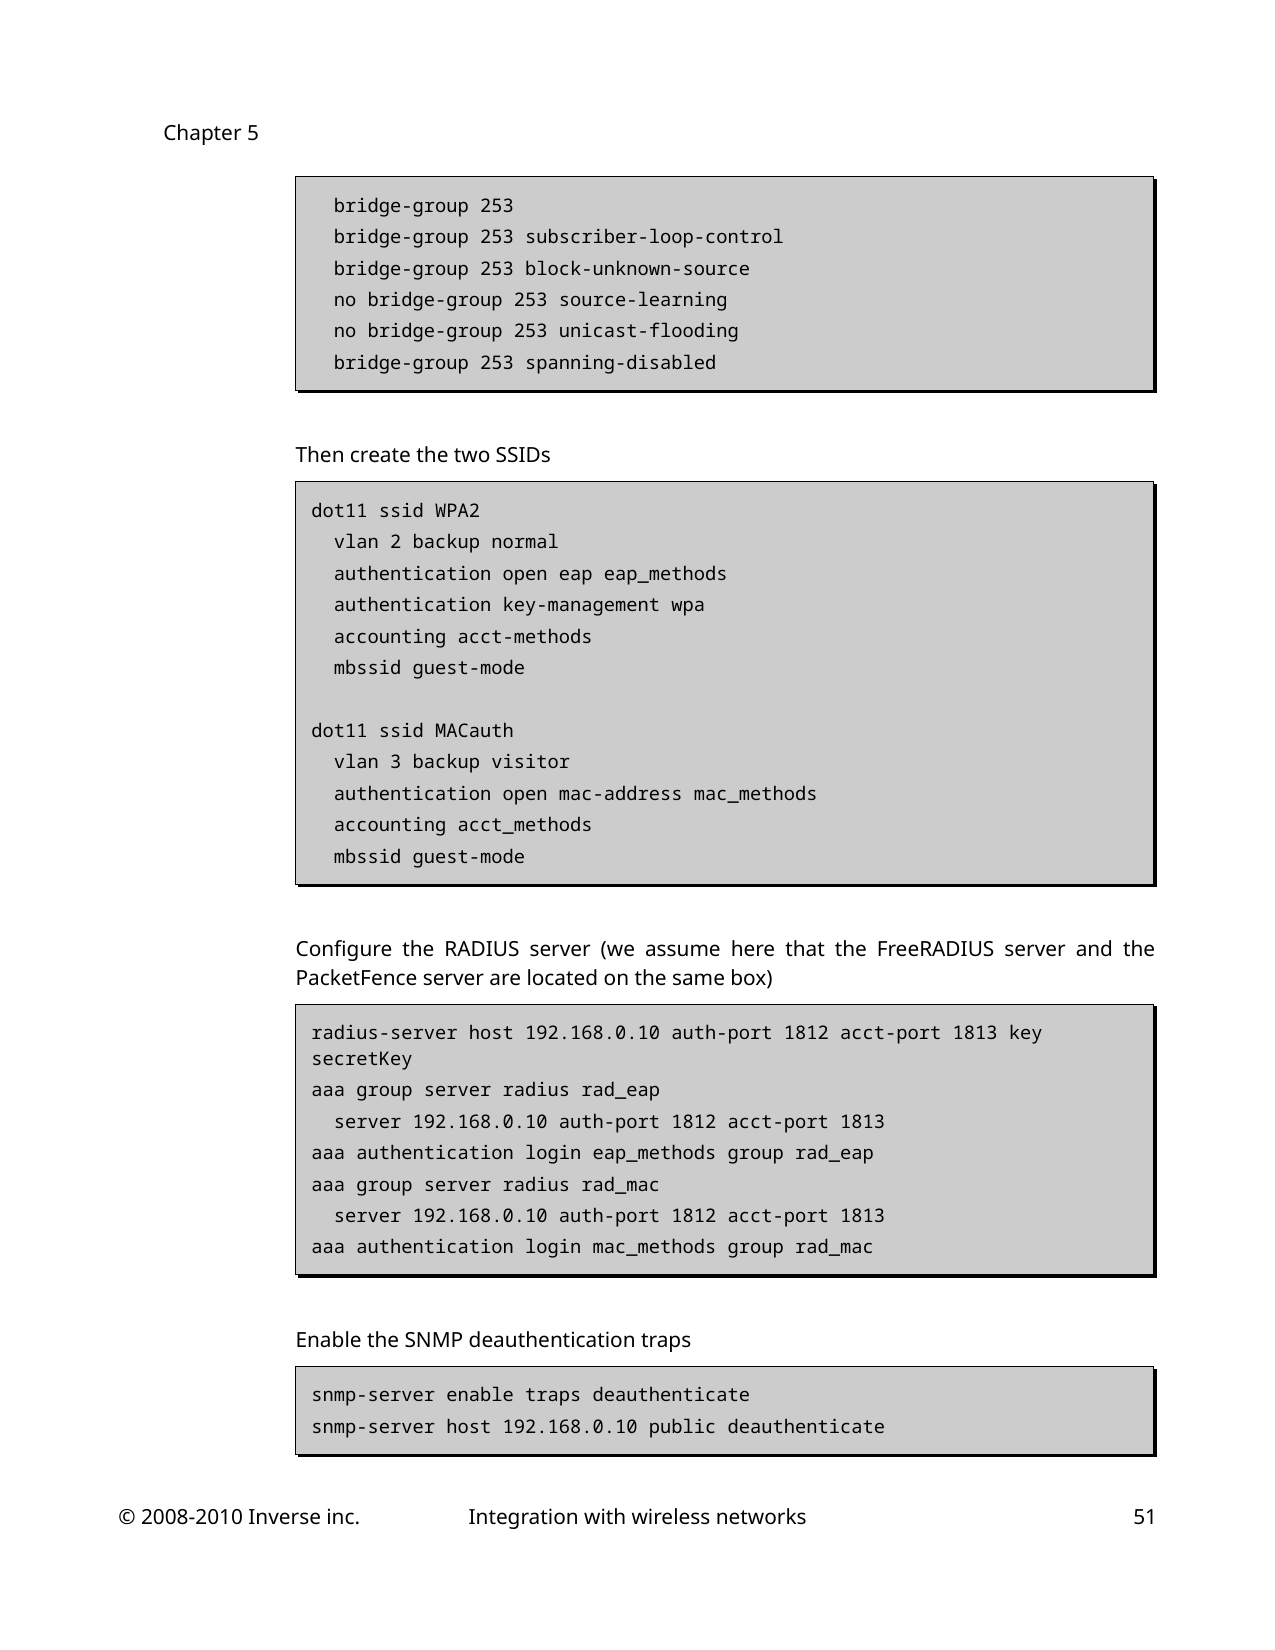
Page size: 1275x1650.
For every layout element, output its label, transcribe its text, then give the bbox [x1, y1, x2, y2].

text accounting acct-methods [296, 607, 1153, 638]
text dot11 ssid MACauth [296, 701, 1153, 733]
text server 192.168.0.10 auth-port 1812 acct-port 1813 [296, 1186, 1153, 1218]
text Enable the SNMP deauthentication traps [295, 1325, 1157, 1353]
text authentication open eap eap_methods [296, 544, 1153, 576]
text radius-server host 192.168.0.10 auth-port 1812 acct-port 1813 key secretKey [296, 1005, 1153, 1061]
text aaa authentication login eap_methods group rad_eap [296, 1123, 1153, 1155]
text snmp-server enable traps deauthenticate [296, 1367, 1153, 1397]
text Configure the RADIUS server (we assume here that the FreeRADIUS server and the PacketFence server are located on the same box) [295, 934, 1157, 991]
text vlan 2 backup normal [296, 513, 1153, 544]
text bridge-group 253 spanning-disabled [296, 333, 1153, 390]
text mbssid guest-mode [296, 827, 1153, 884]
text vlan 3 backup visitor [296, 733, 1153, 764]
text no bridge-group 253 source-learning [296, 270, 1153, 302]
text mbssid guest-mode [296, 638, 1153, 670]
text aaa group server radius rad_eap [296, 1061, 1153, 1092]
text bridge-group 253 [296, 177, 1153, 207]
text bridge-group 253 subscriber-loop-control [296, 207, 1153, 239]
text snmp-server host 192.168.0.10 public deauthenticate [296, 1397, 1153, 1454]
text aaa authentication login mac_methods group rad_mac [296, 1218, 1153, 1274]
text dot11 ssid WPA2 [296, 482, 1153, 513]
text server 192.168.0.10 auth-port 1812 acct-port 1813 [296, 1092, 1153, 1123]
text authentication key-management wpa [296, 576, 1153, 607]
text aaa group server radius rad_mac [296, 1155, 1153, 1186]
text Then create the two SSIDs [295, 440, 1157, 469]
text accounting acct_methods [296, 796, 1153, 827]
text authentication open mac-address mac_methods [296, 764, 1153, 796]
text no bridge-group 253 unicast-flooding [296, 302, 1153, 333]
text bridge-group 253 block-unknown-source [296, 239, 1153, 270]
